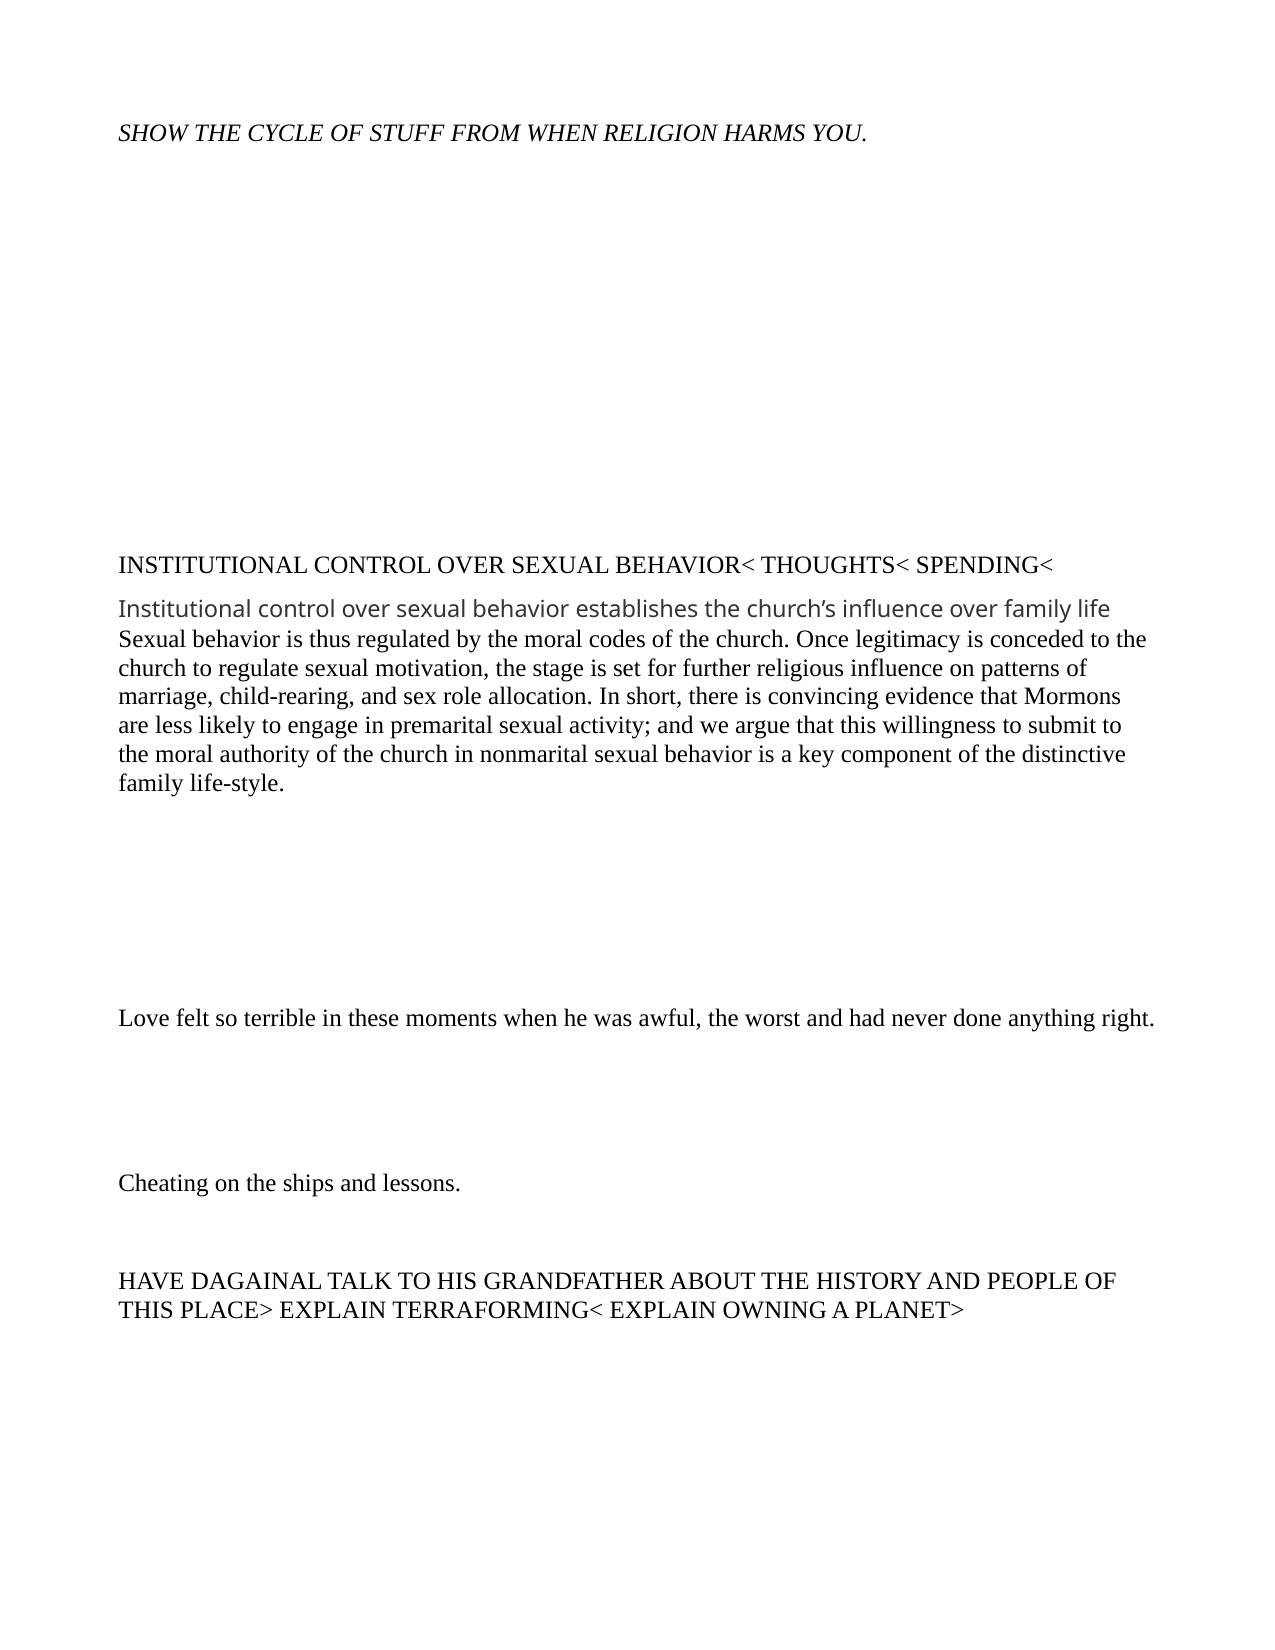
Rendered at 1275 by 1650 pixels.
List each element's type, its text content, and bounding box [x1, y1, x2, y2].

text HAVE DAGAINAL TALK TO HIS GRANDFATHER ABOUT THE HISTORY AND PEOPLE OF THIS PLACE> EXPLAIN TERRAFORMING< EXPLAIN OWNING A PLANET> [118, 1209, 1157, 1381]
text SHOW THE CYCLE OF STUFF FROM WHEN RELIGION HARMS YOU. [118, 118, 1157, 147]
text Institutional control over sexual behavior establishes the church’s influence over family life Sexual behavior is thus regulated by the moral codes of the church. Once legitimacy is conceded to the church to regulate sexual motivation, the stage is set for further religious influence on patterns of marriage, child-rearing, and sex role allocation. In short, there is convincing evidence that Mormons are less likely to engage in premarital sexual activity; and we argue that this willingness to submit to the moral authority of the church in nonmarital sexual behavior is a key component of the distinctive family life-style. [118, 592, 1157, 825]
text Love felt so terrible in these moments when he was awful, the worst and had never done anything right. [118, 1003, 1157, 1031]
text Cheating on the ships and lessons. [118, 1168, 1157, 1196]
text INSTITUTIONAL CONTROL OVER SEXUAL BEHAVIOR< THOUGHTS< SPENDING< [118, 464, 1157, 579]
